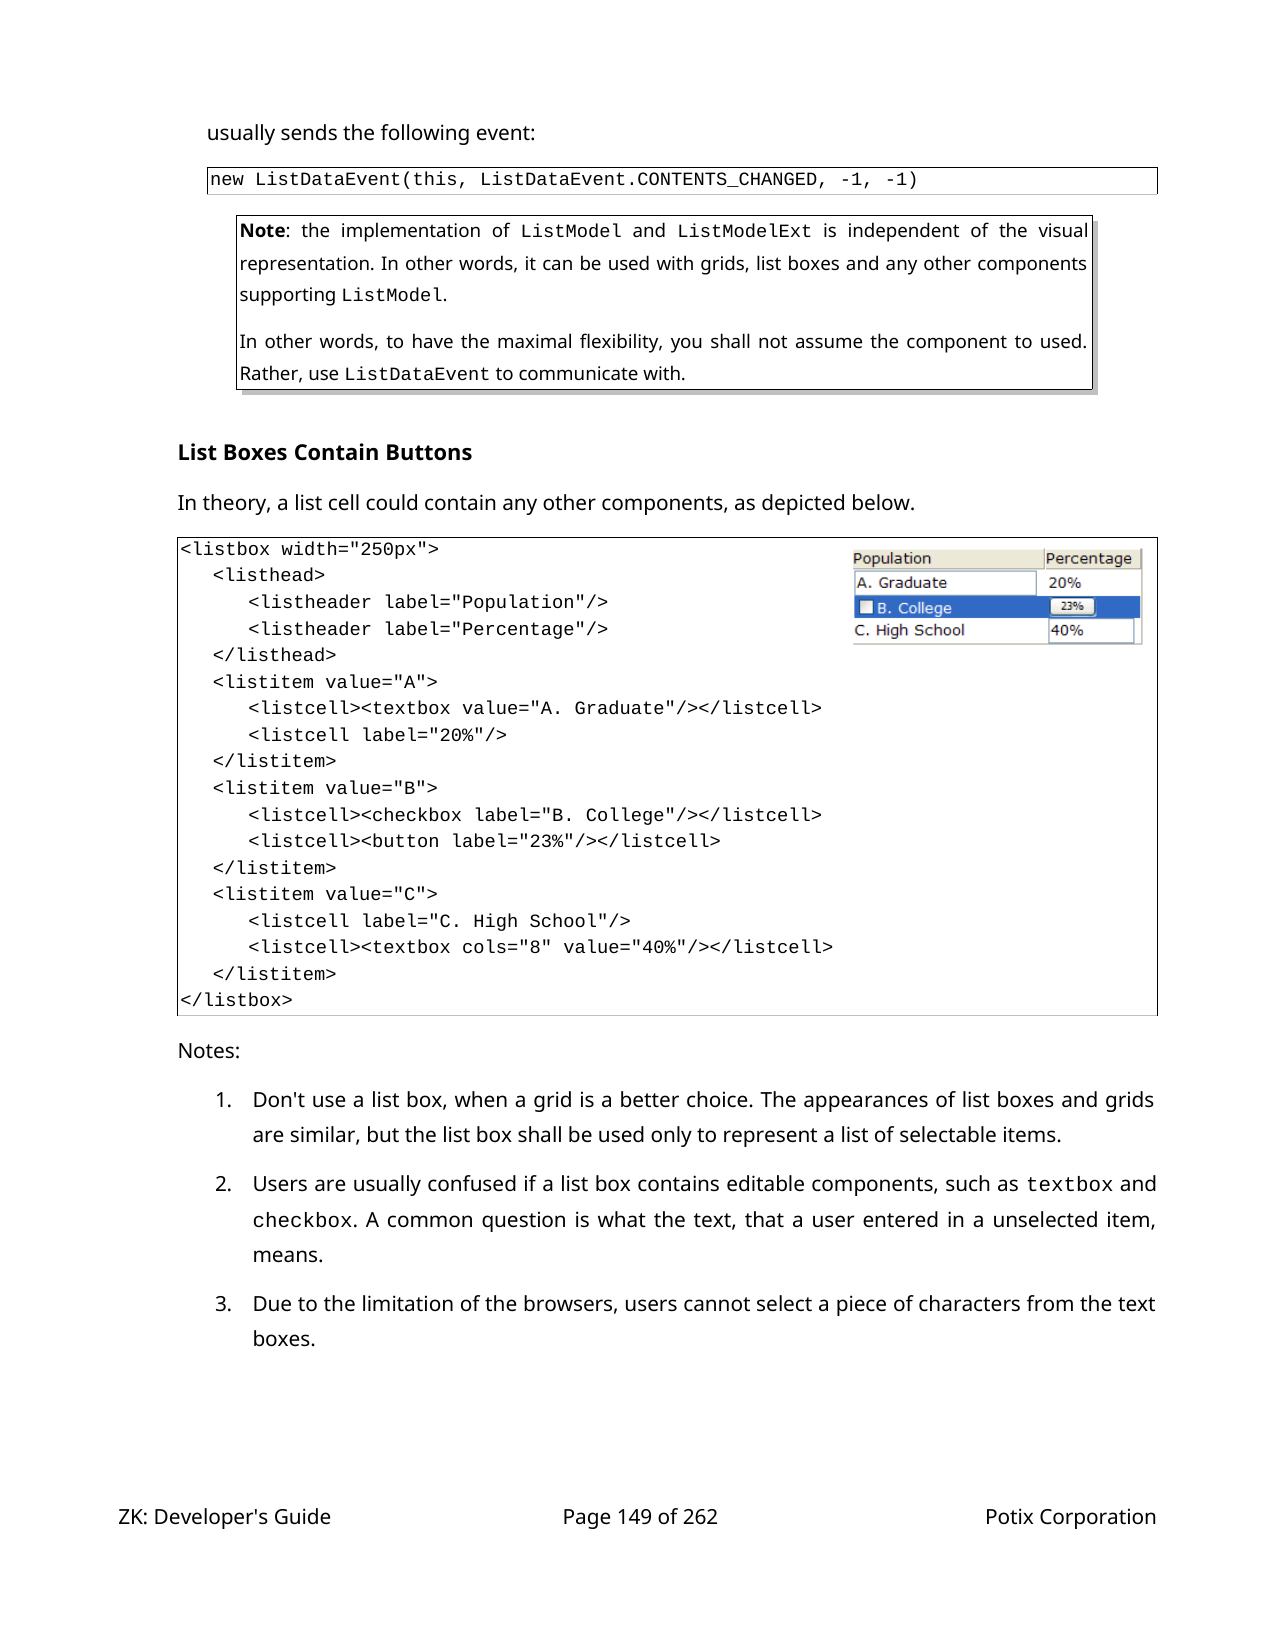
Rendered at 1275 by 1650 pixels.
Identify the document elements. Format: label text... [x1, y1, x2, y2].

text <listbox width="250px"> <listhead> <listheader label="Population"/> <listheader label="Percentage"/> </listhead> <listitem value="A"> <listcell><textbox value="A. Graduate"/></listcell> <listcell label="20%"/> </listitem> <listitem value="B"> <listcell><checkbox label="B. College"/></listcell> <listcell><button label="23%"/></listcell> </listitem> <listitem value="C"> <listcell label="C. High School"/> <listcell><textbox cols="8" value="40%"/></listcell> </listitem> </listbox> [178, 538, 1157, 1015]
text Notes: [177, 1036, 1157, 1064]
list Users are usually confused if a list box contains editable components, such as textbox and checkbox. A common question is what the text, that a user entered in a unselected item, means. [215, 1169, 1157, 1268]
subtitle List Boxes Contain Buttons [177, 437, 1157, 467]
text Note: the implementation of ListModel and ListModelExt is independent of the visual representation. In other words, it can be used with grids, list boxes and any other components supporting ListModel. [237, 216, 1092, 308]
list Don't use a list box, when a grid is a better choice. The appearances of list boxes and grids are similar, but the list box shall be used only to represent a list of selectable items. [215, 1085, 1157, 1148]
text In other words, to have the maximal flexibility, you shall not assume the component to used. Rather, use ListDataEvent to communicate with. [237, 325, 1092, 389]
text usually sends the following event: [207, 118, 1157, 146]
picture [851, 544, 1145, 647]
text new ListDataEvent(this, ListDataEvent.CONTENTS_CHANGED, -1, -1) [208, 168, 1157, 194]
text In theory, a list cell could contain any other components, as depicted below. [177, 488, 1157, 516]
list Due to the limitation of the browsers, users cannot select a piece of characters from the text boxes. [215, 1289, 1157, 1352]
